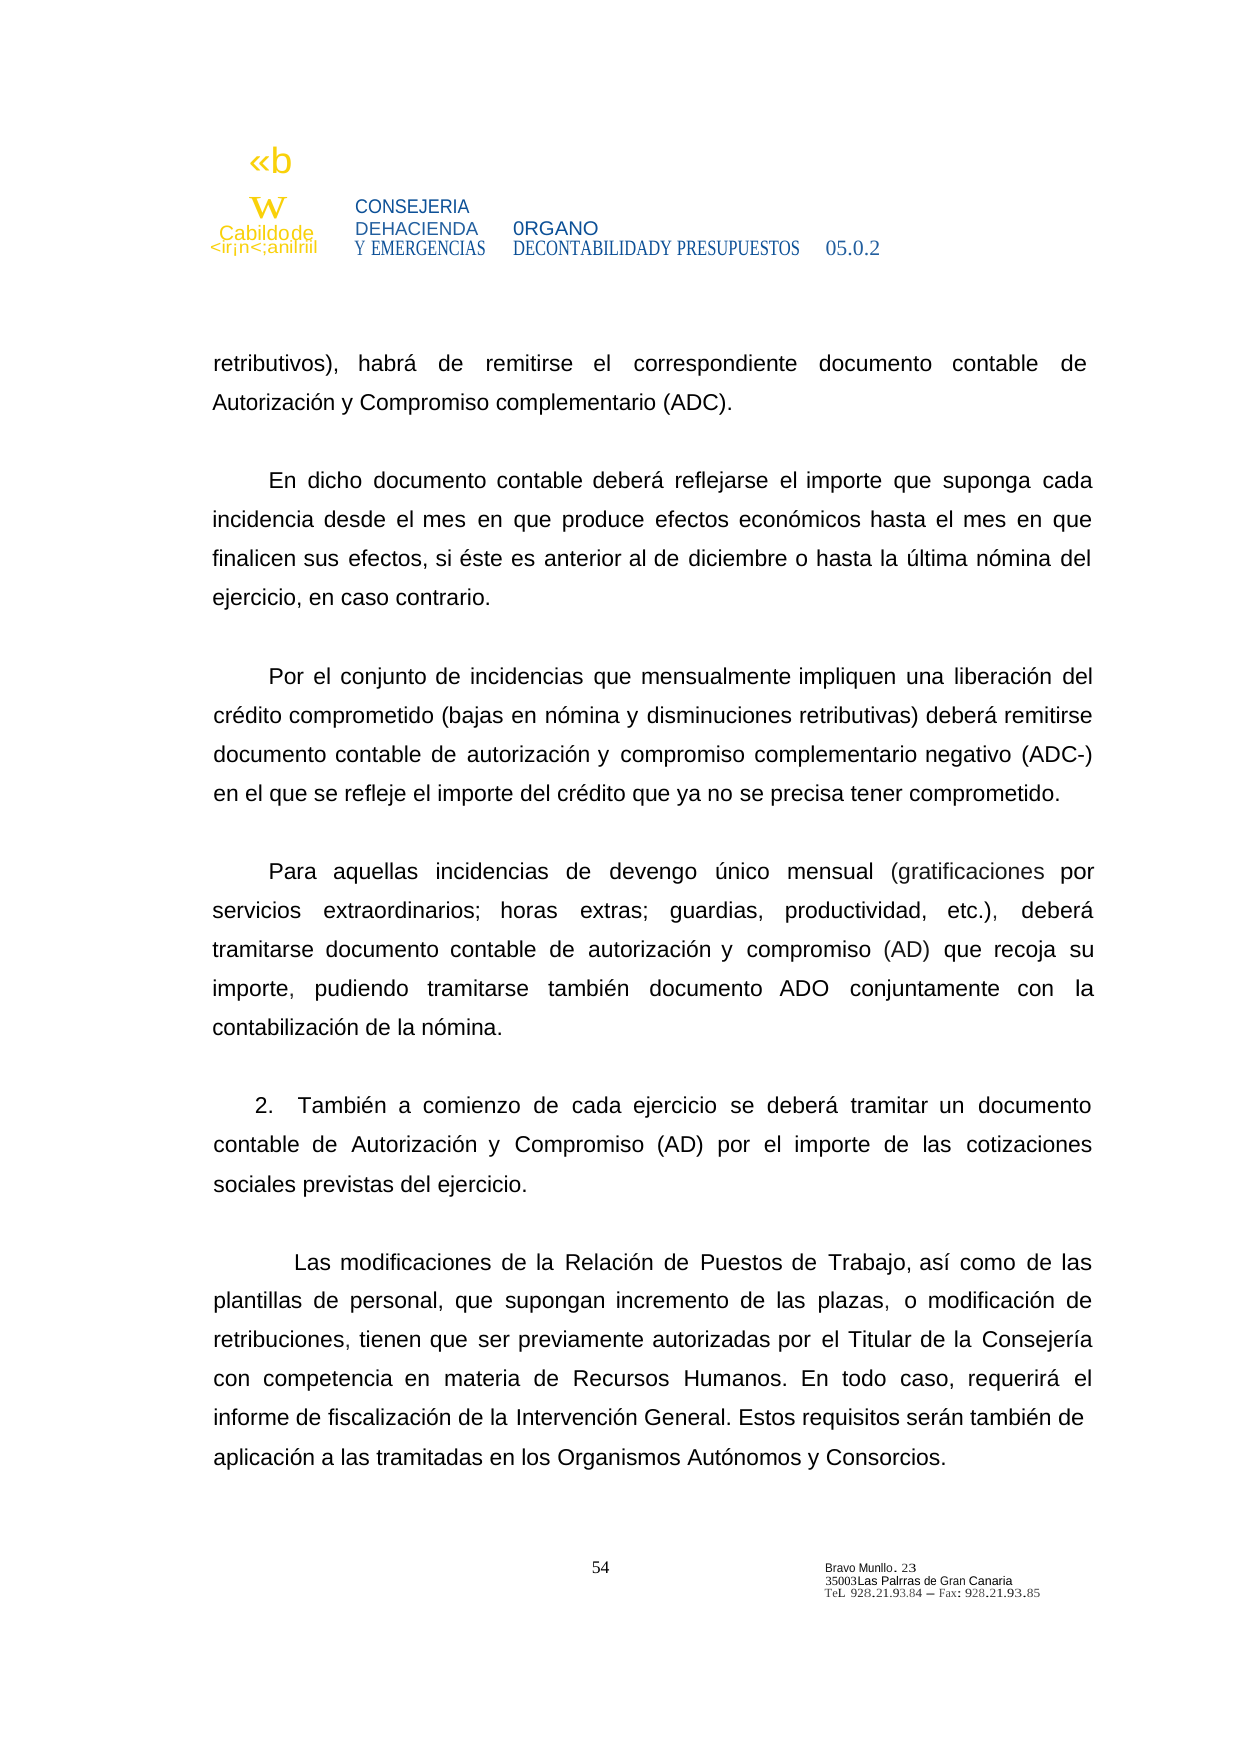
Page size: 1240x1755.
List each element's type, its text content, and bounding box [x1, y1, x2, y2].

text TeL 928.21.93.84 - Fax: 928.21.93.85 [824, 1588, 1240, 1600]
text Autorización y Compromiso complementario (ADC). [212, 389, 1240, 416]
text 54 Bravo Munllo. 23 [592, 1557, 1240, 1576]
text 35003Las Palrras de Gran Canaria [825, 1576, 1240, 1588]
text Las modificaciones de la Relación de Puestos de Trabajo, así como de las plantillas de personal, que supongan incremento de las plazas, o modificación de retribuciones, tienen que ser previamente autorizadas por el Titular de la Consejería con competencia en materia de Recursos Humanos. En todo caso, requerirá el informe de fiscalización de la Intervención General. Estos requisitos serán también de [213, 1248, 1093, 1431]
text retributivos), habrá de remitirse el correspondiente documento contable de [213, 350, 1240, 376]
text Para aquellas incidencias de devengo único mensual (gratificaciones por servicios extraordinarios; horas extras; guardias, productividad, etc.), deberá tramitarse documento contable de autorización y compromiso (AD) que recoja su importe, pudiendo tramitarse también documento ADO conjuntamente con la contabilización de la nómina. [212, 858, 1094, 1041]
text aplicación a las tramitadas en los Organismos Autónomos y Consorcios. [213, 1443, 1240, 1469]
text Por el conjunto de incidencias que mensualmente impliquen una liberación del crédito comprometido (bajas en nómina y disminuciones retributivas) deberá remitirse documento contable de autorización y compromiso complementario negativo (ADC-) en el que se refleje el importe del crédito que ya no se precisa tener comprometido. [213, 663, 1093, 807]
text En dicho documento contable deberá reflejarse el importe que suponga cada incidencia desde el mes en que produce efectos económicos hasta el mes en que finalicen sus efectos, si éste es anterior al de diciembre o hasta la última nómina del ejercicio, en caso contrario. [212, 467, 1092, 611]
text 2. También a comienzo de cada ejercicio se deberá tramitar un documento contable de Autorización y Compromiso (AD) por el importe de las cotizaciones sociales previstas del ejercicio. [213, 1092, 1092, 1197]
